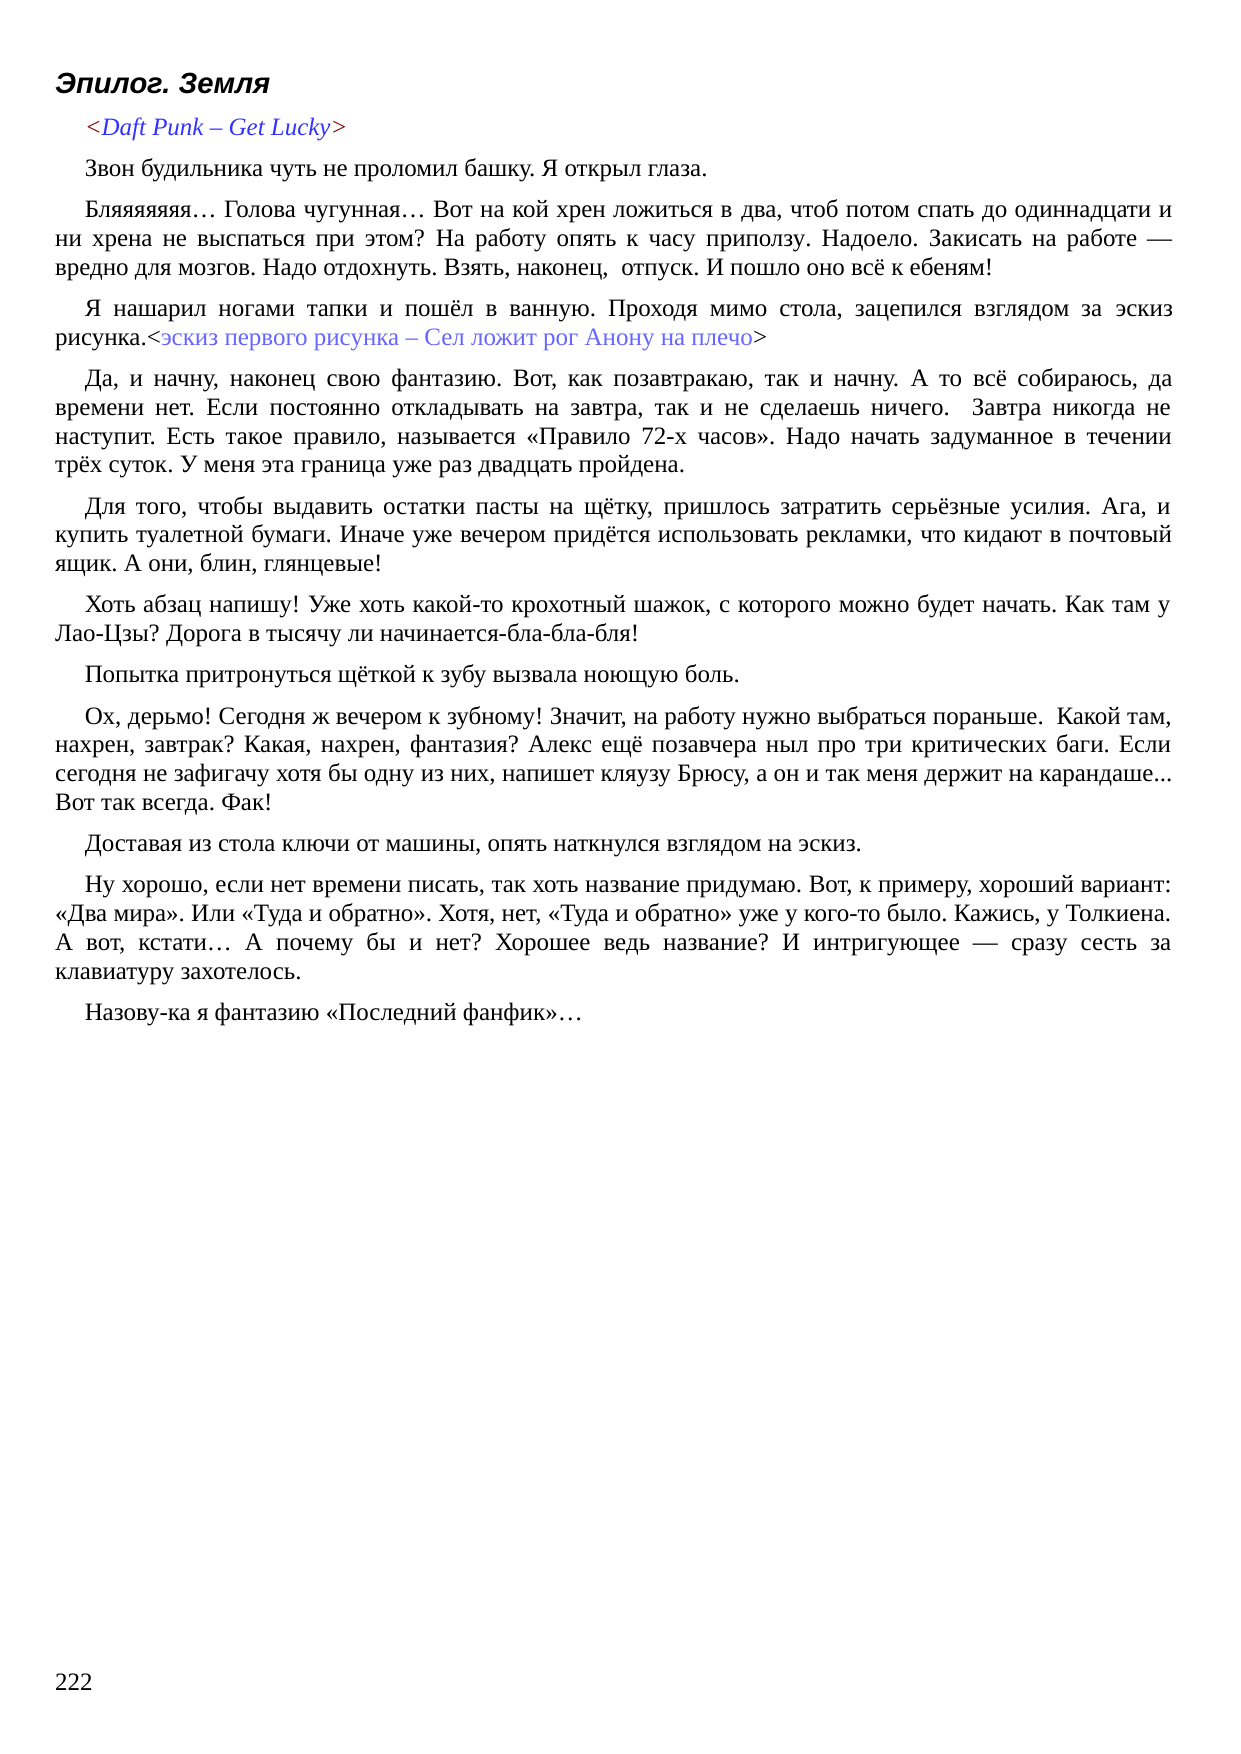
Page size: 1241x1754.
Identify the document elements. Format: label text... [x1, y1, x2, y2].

text Звон будильника чуть не проломил башку. Я открыл глаза. [55, 153, 1173, 182]
text Да, и начну, наконец свою фантазию. Вот, как позавтракаю, так и начну. А то всё собираюсь, да времени нет. Если постоянно откладывать на завтра, так и не сделаешь ничего. Завтра никогда не наступит. Есть такое правило, называется «Правило 72-х часов». Надо начать задуманное в течении трёх суток. У меня эта граница уже раз двадцать пройдена. [55, 363, 1173, 478]
text Бляяяяяяя… Голова чугунная… Вот на кой хрен ложиться в два, чтоб потом спать до одиннадцати и ни хрена не выспаться при этом? На работу опять к часу приползу. Надоело. Закисать на работе — вредно для мозгов. Надо отдохнуть. Взять, наконец, отпуск. И пошло оно всё к ебеням! [55, 194, 1173, 281]
text Ну хорошо, если нет времени писать, так хоть название придумаю. Вот, к примеру, хороший вариант: «Два мира». Или «Туда и обратно». Хотя, нет, «Туда и обратно» уже у кого-то было. Кажись, у Толкиена. А вот, кстати… А почему бы и нет? Хорошее ведь название? И интригующее — сразу сесть за клавиатуру захотелось. [55, 869, 1173, 984]
text Доставая из стола ключи от машины, опять наткнулся взглядом на эскиз. [55, 828, 1173, 857]
text <Daft Punk – Get Lucky> [55, 112, 1173, 141]
text Я нашарил ногами тапки и пошёл в ванную. Проходя мимо стола, зацепился взглядом за эскиз рисунка.<эскиз первого рисунка – Сел ложит рог Анону на плечо> [55, 293, 1173, 351]
text Попытка притронуться щёткой к зубу вызвала ноющую боль. [55, 659, 1173, 688]
text Ох, дерьмо! Сегодня ж вечером к зубному! Значит, на работу нужно выбраться пораньше. Какой там, нахрен, завтрак? Какая, нахрен, фантазия? Алекс ещё позавчера ныл про три критических баги. Если сегодня не зафигачу хотя бы одну из них, напишет кляузу Брюсу, а он и так меня держит на карандаше... Вот так всегда. Фак! [55, 701, 1173, 816]
subtitle Эпилог. Земля [55, 66, 1173, 99]
text Назову-ка я фантазию «Последний фанфик»… [55, 997, 1173, 1026]
text Для того, чтобы выдавить остатки пасты на щётку, пришлось затратить серьёзные усилия. Ага, и купить туалетной бумаги. Иначе уже вечером придётся использовать рекламки, что кидают в почтовый ящик. А они, блин, глянцевые! [55, 491, 1173, 577]
text Хоть абзац напишу! Уже хоть какой-то крохотный шажок, с которого можно будет начать. Как там у Лао-Цзы? Дорога в тысячу ли начинается-бла-бла-бля! [55, 589, 1173, 647]
